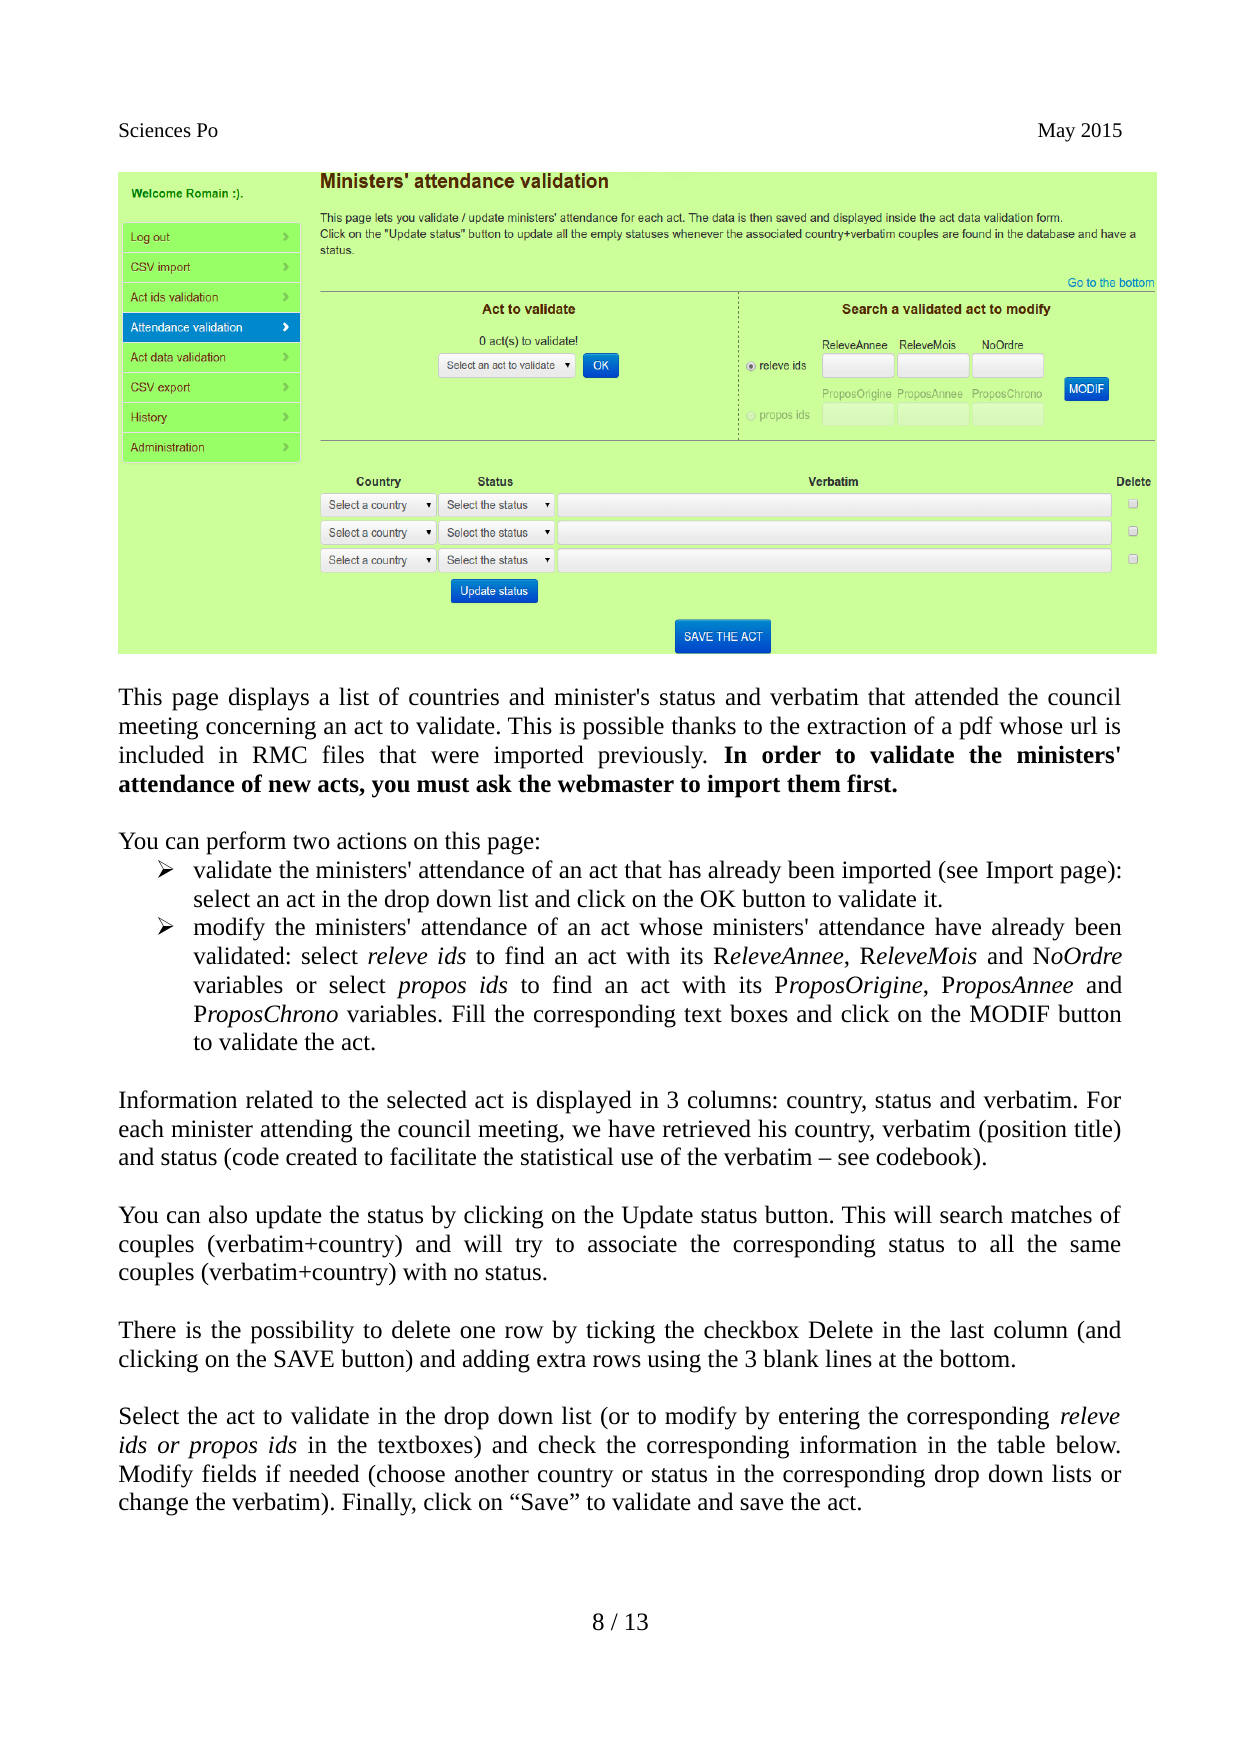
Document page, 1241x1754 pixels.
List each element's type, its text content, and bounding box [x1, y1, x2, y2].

text You can also update the status by clicking on the Update status button. This will search matches of couples (verbatim+country) and will try to associate the corresponding status to all the same couples (verbatim+country) with no status. [118, 1200, 1122, 1286]
list modify the ministers' attendance of an act whose ministers' attendance have already been validated: select releve ids to find an act with its ReleveAnnee, ReleveMois and NoOrdre variables or select propos ids to find an act with its ProposOrigine, ProposAnnee and ProposChrono variables. Fill the corresponding text boxes and click on the MODIF button to validate the act. [156, 912, 1122, 1056]
text This page displays a list of countries and minister's status and verbatim that attended the council meeting concerning an act to validate. This is possible thanks to the extraction of a pdf whose url is included in RMC files that were imported previously. In order to validate the ministers' attendance of new acts, you must ask the webmaster to import them first. [118, 682, 1122, 797]
text Select the act to validate in the drop down list (or to modify by entering the corresponding releve ids or propos ids in the textboxes) and check the corresponding information in the table below. Modify fields if needed (choose another country or status in the corresponding drop down lists or change the verbatim). Finally, click on “Save” to validate and save the act. [118, 1401, 1122, 1516]
text Information related to the selected act is displayed in 3 columns: country, status and verbatim. For each minister attending the council meeting, we have retrieved his country, verbatim (position title) and status (code created to facilitate the statistical use of the verbatim – see codebook). [118, 1085, 1122, 1171]
list validate the ministers' attendance of an act that has already been imported (see Import page): select an act in the drop down list and click on the OK button to validate it. [156, 855, 1122, 912]
text There is the possibility to delete one row by ticking the checkbox Delete in the last column (and clicking on the SAVE button) and adding extra rows using the 3 blank lines at the bottom. [118, 1315, 1122, 1372]
text You can perform two actions on this page: [118, 826, 1122, 855]
picture [118, 172, 1157, 654]
